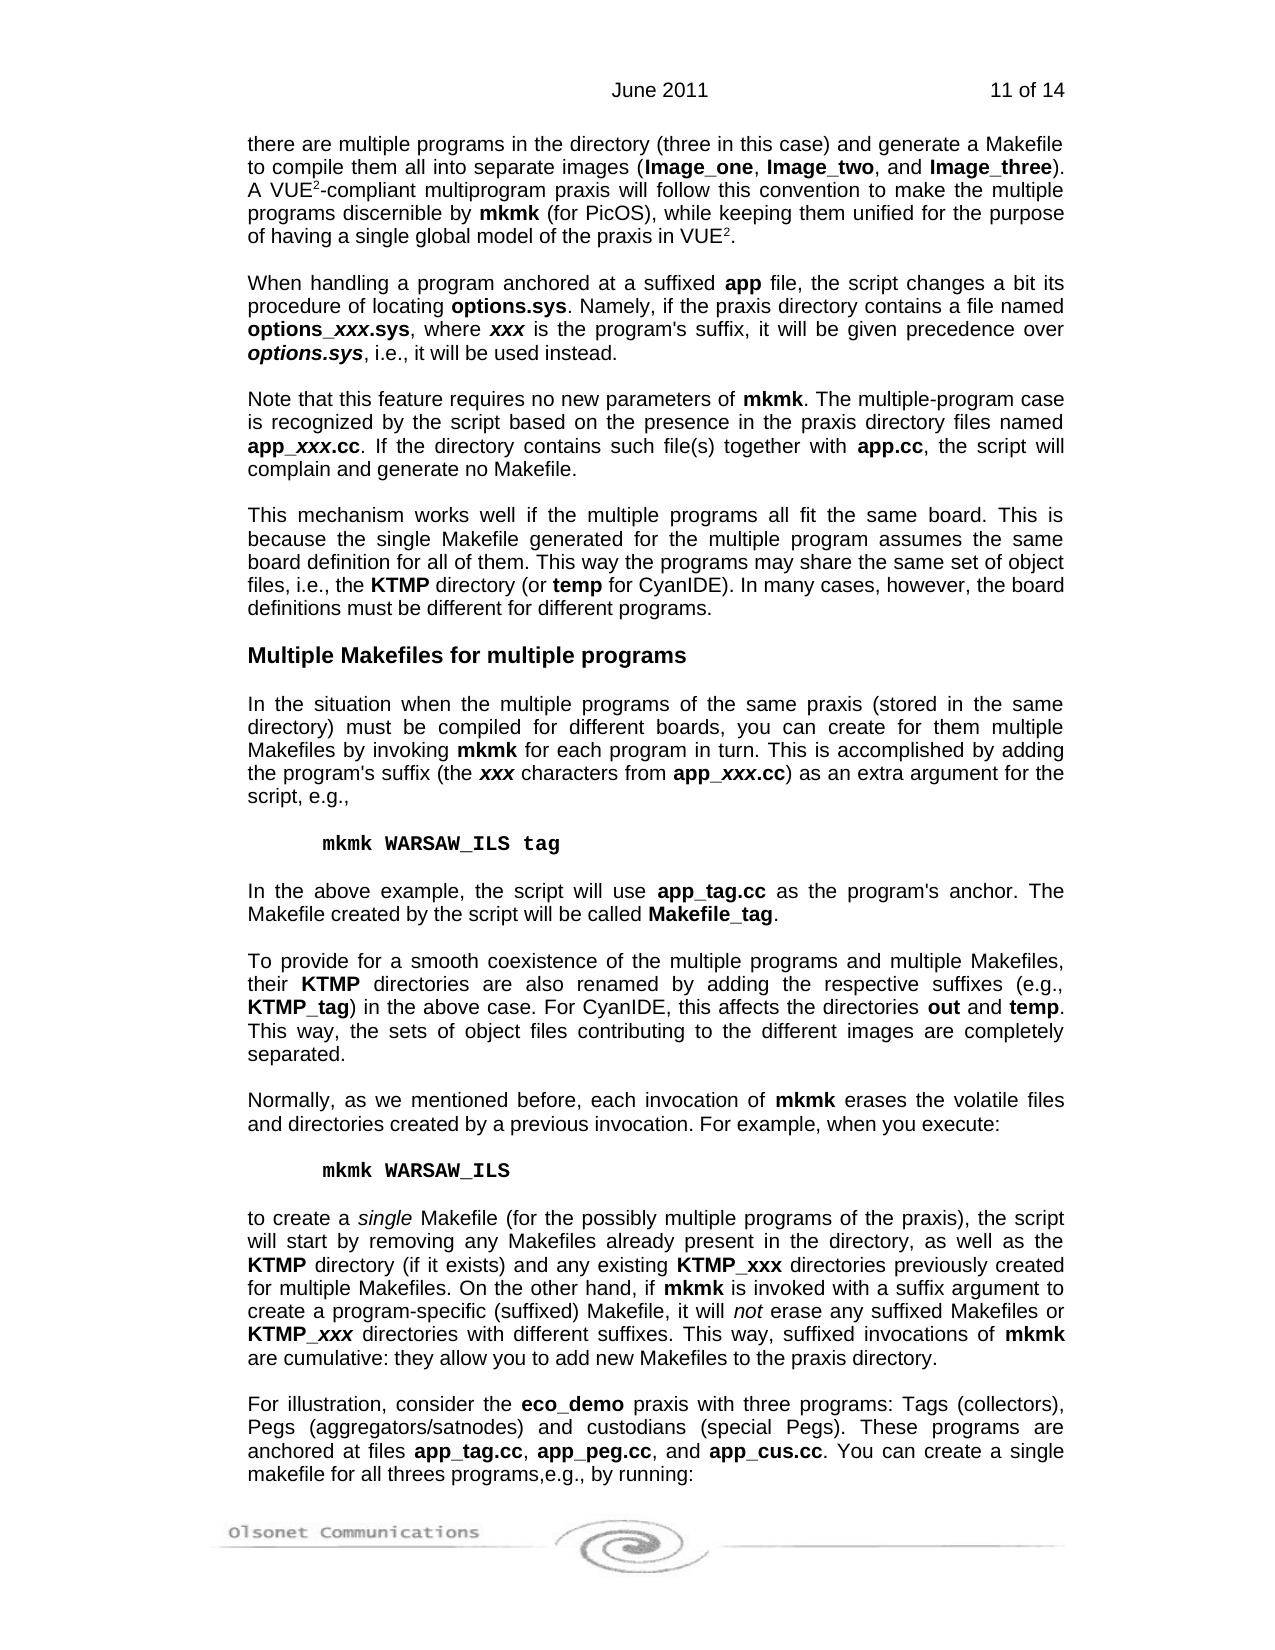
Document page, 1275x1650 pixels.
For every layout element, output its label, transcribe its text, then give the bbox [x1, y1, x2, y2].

text mkmk WARSAW_ILS [247, 1158, 1065, 1184]
text to create a single Makefile (for the possibly multiple programs of the praxis), the script will start by removing any Makefiles already present in the directory, as well as the KTMP directory (if it exists) and any existing KTMP_xxx directories previously created for multiple Makefiles. On the other hand, if mkmk is invoked with a suffix argument to create a program-specific (suffixed) Makefile, it will not erase any suffixed Makefiles or KTMP_xxx directories with different suffixes. This way, suffixed invocations of mkmk are cumulative: they allow you to add new Makefiles to the praxis directory. [247, 1207, 1065, 1369]
picture [210, 1504, 1065, 1596]
text mkmk WARSAW_ILS tag [247, 831, 1065, 857]
text For illustration, consider the eco_demo praxis with three programs: Tags (collectors), Pegs (aggregators/satnodes) and custodians (special Pegs). These programs are anchored at files app_tag.cc, app_peg.cc, and app_cus.cc. You can create a single makefile for all threes programs,e.g., by running: [247, 1393, 1065, 1486]
text Multiple Makefiles for multiple programs [247, 643, 1065, 669]
text To provide for a smooth coexistence of the multiple programs and multiple Makefiles, their KTMP directories are also renamed by adding the respective suffixes (e.g., KTMP_tag) in the above case. For CyanIDE, this affects the directories out and temp. This way, the sets of object files contributing to the different images are completely separated. [247, 949, 1065, 1066]
text there are multiple programs in the directory (three in this case) and generate a Makefile to compile them all into separate images (Image_one, Image_two, and Image_three). A VUE2-compliant multiprogram praxis will follow this convention to make the multiple programs discernible by mkmk (for PicOS), while keeping them unified for the purpose of having a single global model of the praxis in VUE2. [247, 132, 1065, 248]
text In the situation when the multiple programs of the same praxis (stored in the same directory) must be compiled for different boards, you can create for them multiple Makefiles by invoking mkmk for each program in turn. This is accomplished by adding the program's suffix (the xxx characters from app_xxx.cc) as an extra argument for the script, e.g., [247, 692, 1065, 808]
text Normally, as we mentioned before, each invocation of mkmk erases the volatile files and directories created by a previous invocation. For example, when you execute: [247, 1089, 1065, 1135]
text Note that this feature requires no new parameters of mkmk. The multiple-program case is recognized by the script based on the presence in the praxis directory files named app_xxx.cc. If the directory contains such file(s) together with app.cc, the script will complain and generate no Makefile. [247, 388, 1065, 481]
text When handling a program anchored at a suffixed app file, the script changes a bit its procedure of locating options.sys. Namely, if the praxis directory contains a file named options_xxx.sys, where xxx is the program's suffix, it will be given precedence over options.sys, i.e., it will be used instead. [247, 272, 1065, 364]
text This mechanism works well if the multiple programs all fit the same board. This is because the single Makefile generated for the multiple program assumes the same board definition for all of them. This way the programs may share the same set of object files, i.e., the KTMP directory (or temp for CyanIDE). In many cases, however, the board definitions must be different for different programs. [247, 504, 1065, 620]
text In the above example, the script will use app_tag.cc as the program's anchor. The Makefile created by the script will be called Makefile_tag. [247, 880, 1065, 926]
